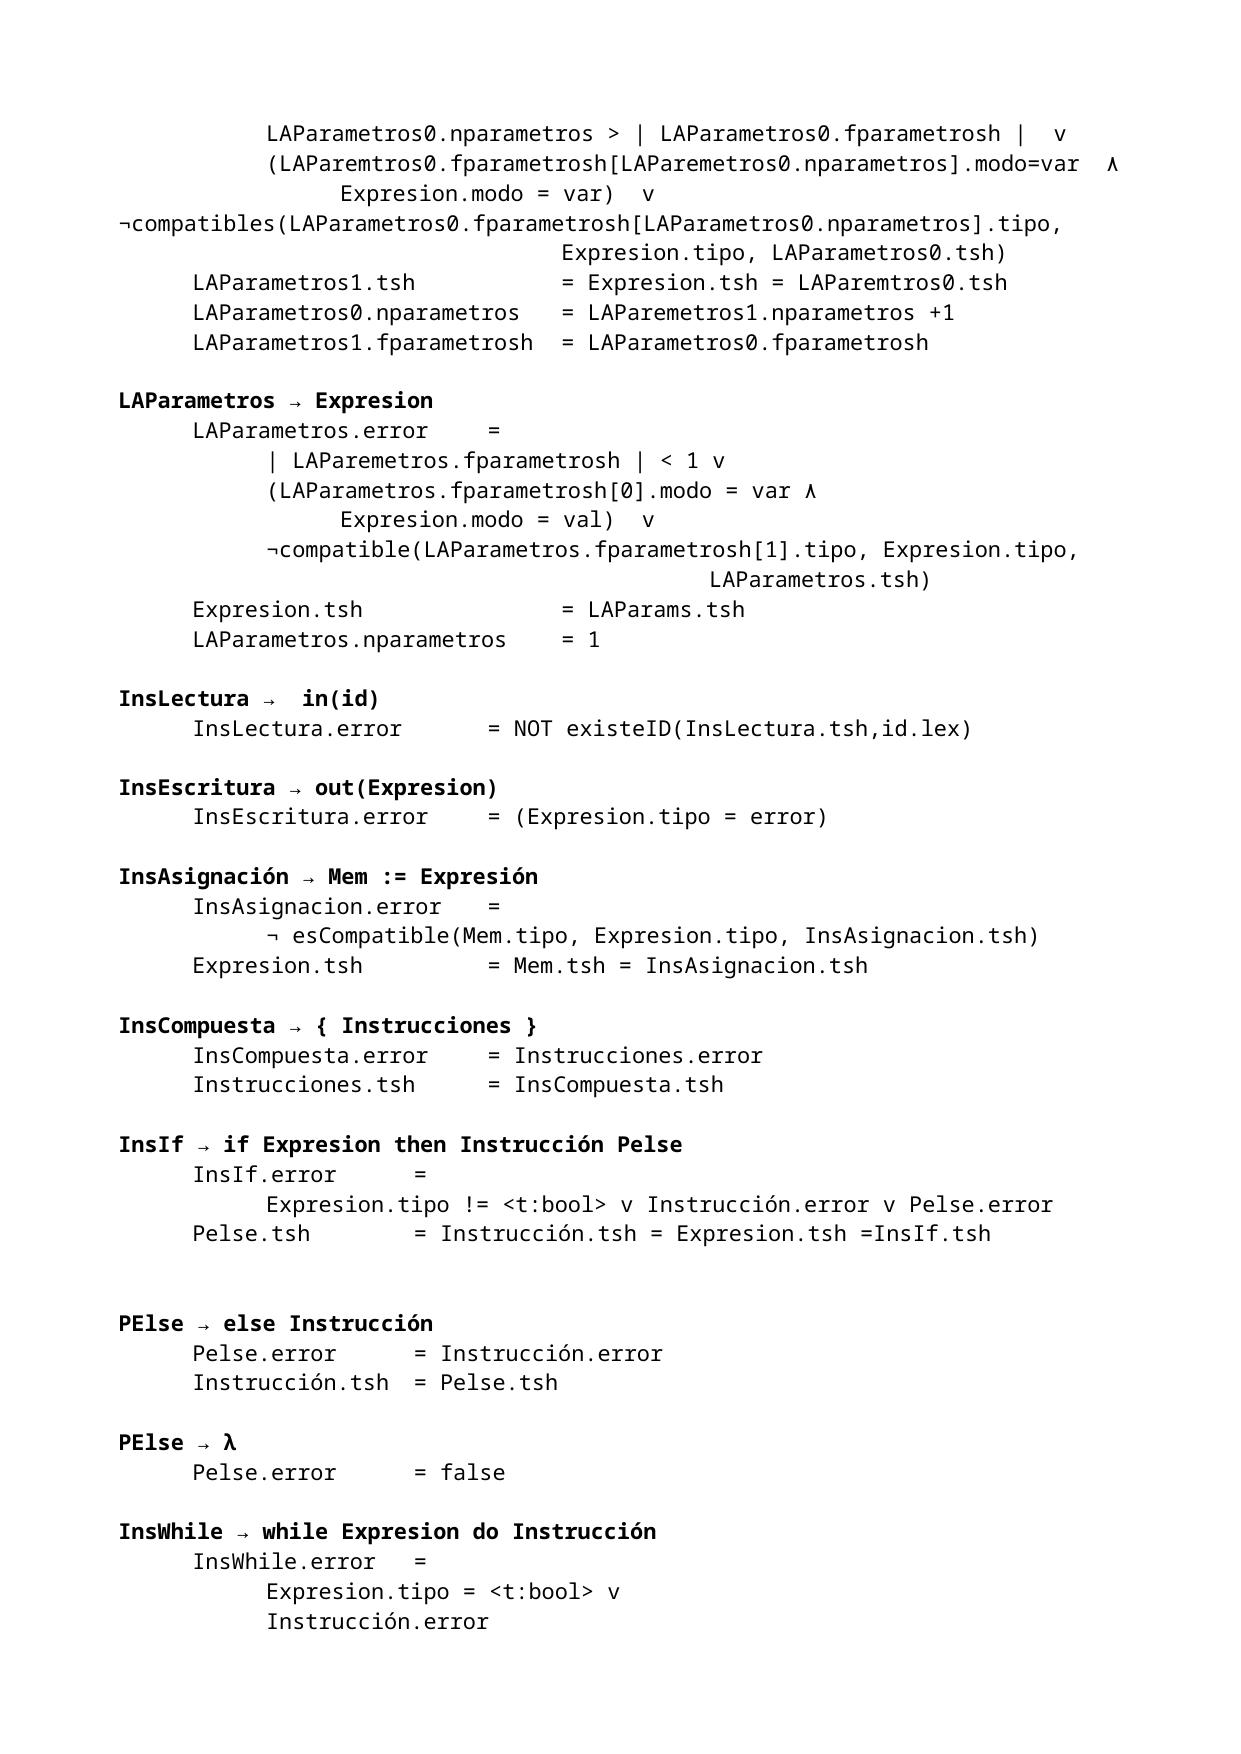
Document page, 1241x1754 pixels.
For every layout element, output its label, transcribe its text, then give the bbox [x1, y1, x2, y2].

text InsWhile.error = [118, 1546, 1122, 1576]
text Expresion.tsh = Mem.tsh = InsAsignacion.tsh [118, 950, 1122, 980]
text Instrucción.error [118, 1606, 1122, 1635]
text LAParametros0.nparametros > | LAParametros0.fparametrosh | v [118, 118, 1122, 148]
text ¬ esCompatible(Mem.tipo, Expresion.tipo, InsAsignacion.tsh) [118, 920, 1122, 950]
text Pelse.error = false [118, 1457, 1122, 1486]
text LAParametros0.nparametros = LAParemetros1.nparametros +1 [118, 297, 1122, 327]
text InsLectura.error = NOT existeID(InsLectura.tsh,id.lex) [118, 713, 1122, 743]
text LAParametros1.fparametrosh = LAParametros0.fparametrosh [118, 327, 1122, 356]
text Pelse.error = Instrucción.error [118, 1337, 1122, 1367]
text InsCompuesta → { Instrucciones } [118, 1010, 1122, 1039]
text Instrucciones.tsh = InsCompuesta.tsh [118, 1069, 1122, 1099]
text LAParametros1.tsh = Expresion.tsh = LAParemtros0.tsh [118, 267, 1122, 297]
text InsLectura → in(id) [118, 683, 1122, 713]
text Expresion.tipo = <t:bool> v [118, 1576, 1122, 1606]
text LAParametros.nparametros = 1 [118, 623, 1122, 653]
text InsAsignación → Mem := Expresión [118, 861, 1122, 891]
text InsEscritura → out(Expresion) [118, 771, 1122, 801]
text ¬compatibles(LAParametros0.fparametrosh[LAParametros0.nparametros].tipo, [118, 207, 1122, 237]
text InsIf → if Expresion then Instrucción Pelse [118, 1129, 1122, 1159]
text | LAParemetros.fparametrosh | < 1 v [118, 445, 1122, 474]
text InsAsignacion.error = [118, 891, 1122, 920]
text Pelse.tsh = Instrucción.tsh = Expresion.tsh =InsIf.tsh [118, 1218, 1122, 1248]
text InsEscritura.error = (Expresion.tipo = error) [118, 801, 1122, 831]
text (LAParemtros0.fparametrosh[LAParemetros0.nparametros].modo=var ٨ [118, 148, 1122, 178]
text LAParametros.error = [118, 415, 1122, 445]
text (LAParametros.fparametrosh[0].modo = var ٨ [118, 474, 1122, 504]
text InsIf.error = [118, 1159, 1122, 1188]
text Expresion.tipo != <t:bool> v Instrucción.error v Pelse.error [118, 1188, 1122, 1218]
text LAParametros → Expresion [118, 385, 1122, 415]
text Expresion.tsh = LAParams.tsh [118, 594, 1122, 623]
text Expresion.modo = var) v [118, 178, 1122, 207]
text PElse → λ [118, 1427, 1122, 1457]
text Expresion.modo = val) v [118, 504, 1122, 534]
text PElse → else Instrucción [118, 1308, 1122, 1337]
text ¬compatible(LAParametros.fparametrosh[1].tipo, Expresion.tipo, LAParametros.tsh) [118, 534, 1122, 594]
text InsWhile → while Expresion do Instrucción [118, 1516, 1122, 1546]
text Instrucción.tsh = Pelse.tsh [118, 1367, 1122, 1397]
text InsCompuesta.error = Instrucciones.error [118, 1039, 1122, 1069]
text Expresion.tipo, LAParametros0.tsh) [118, 237, 1122, 267]
